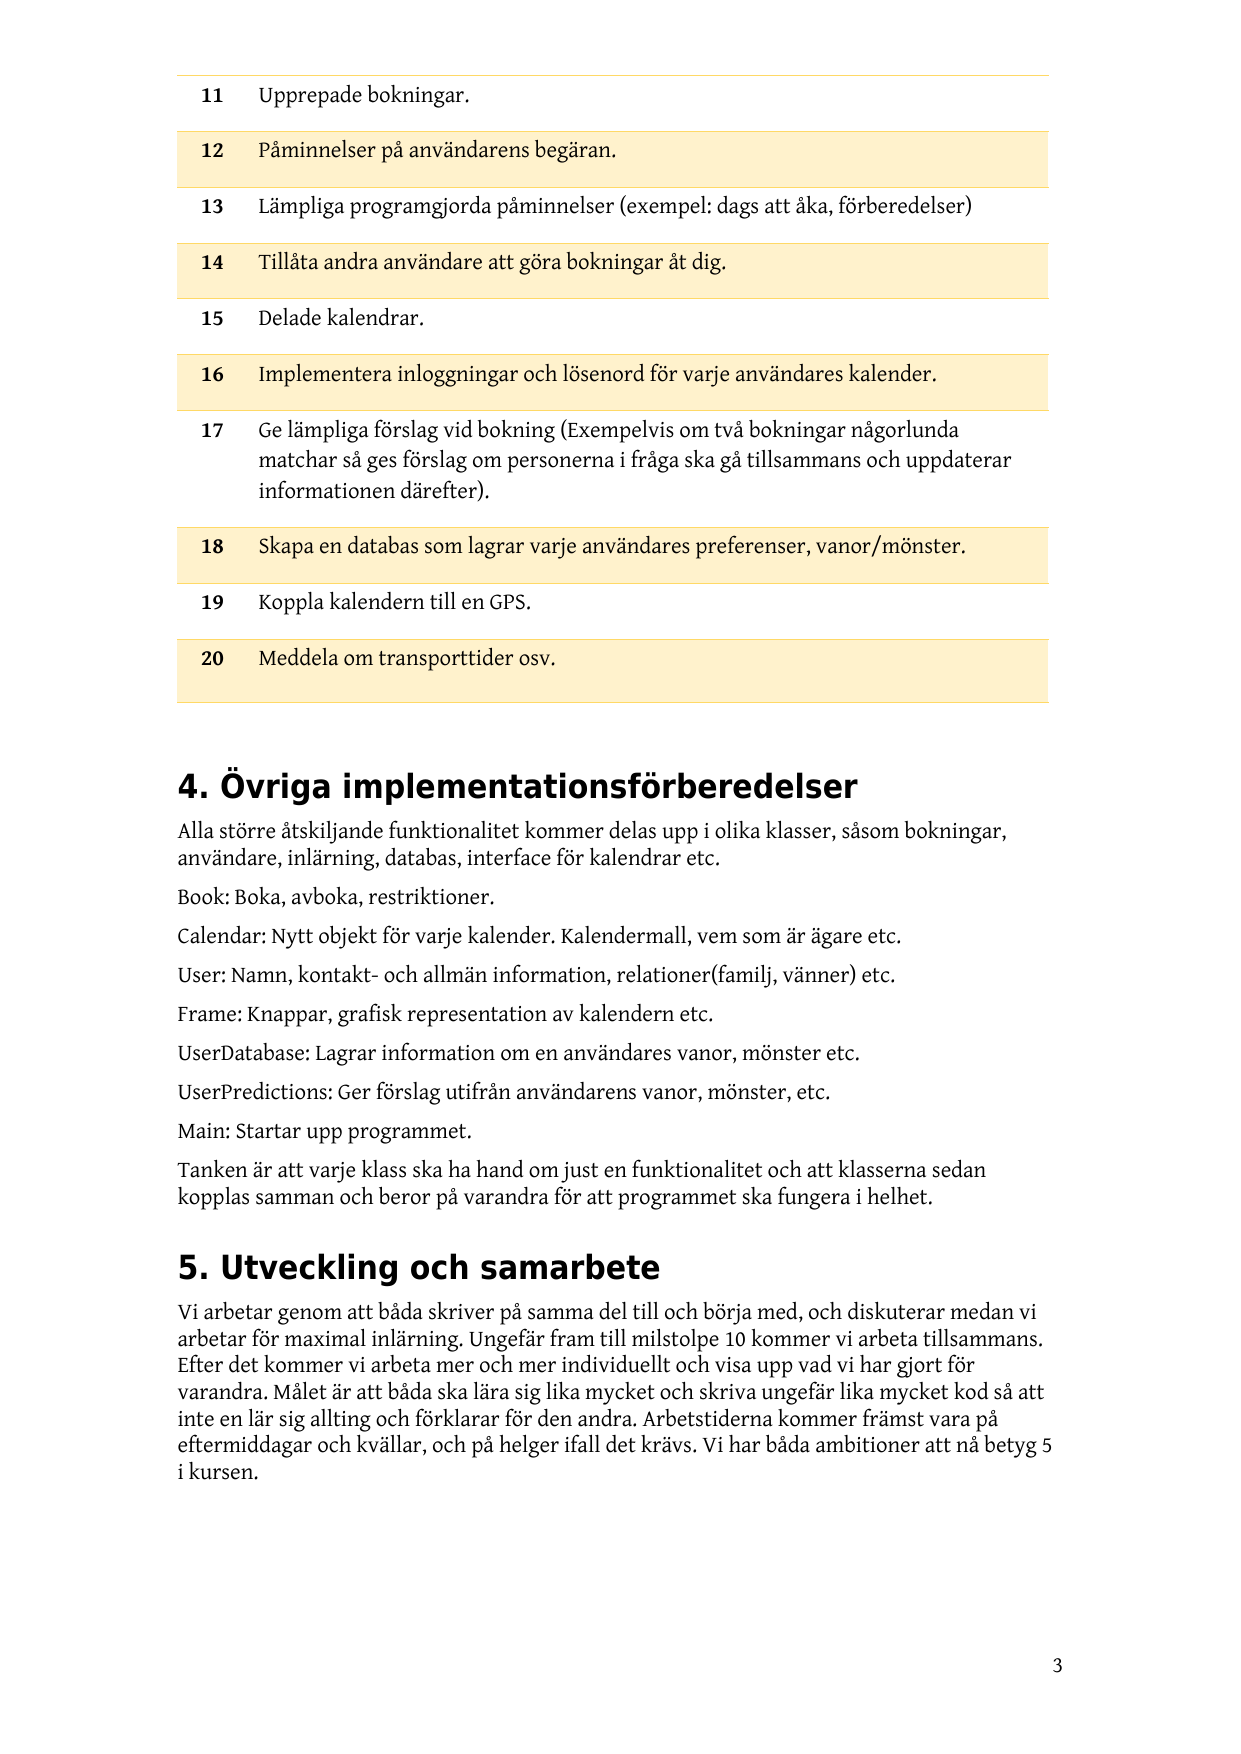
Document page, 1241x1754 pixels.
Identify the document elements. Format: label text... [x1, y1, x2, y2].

text UserDatabase: Lagrar information om en användares vanor, mönster etc. [177, 1041, 1063, 1067]
table_cell 12 [177, 132, 247, 187]
table_cell 16 [177, 355, 247, 410]
table_cell Skapa en databas som lagrar varje användares preferenser, vanor/mönster. [247, 528, 1048, 583]
table_cell Lämpliga programgjorda påminnelser (exempel: dags att åka, förberedelser) [247, 188, 1048, 242]
table_cell 20 [177, 640, 247, 702]
text Tanken är att varje klass ska ha hand om just en funktionalitet och att klasserna sedan kopplas samman och beror på varandra för att programmet ska fungera i helhet. [177, 1158, 1063, 1211]
table_cell Koppla kalendern till en GPS. [247, 584, 1048, 638]
subtitle 5. Utveckling och samarbete [177, 1248, 1063, 1287]
table_cell 17 [177, 411, 247, 527]
table_cell 19 [177, 584, 247, 638]
table_cell Upprepade bokningar. [247, 76, 1048, 131]
table_cell Påminnelser på användarens begäran. [247, 132, 1048, 187]
table_cell Implementera inloggningar och lösenord för varje användares kalender. [247, 355, 1048, 410]
table_cell 18 [177, 528, 247, 583]
text UserPredictions: Ger förslag utifrån användarens vanor, mönster, etc. [177, 1079, 1063, 1106]
table_cell Tillåta andra användare att göra bokningar åt dig. [247, 244, 1048, 298]
text Vi arbetar genom att båda skriver på samma del till och börja med, och diskuterar medan vi arbetar för maximal inlärning. Ungefär fram till milstolpe 10 kommer vi arbeta tillsammans. Efter det kommer vi arbeta mer och mer individuellt och visa upp vad vi har gjort för varandra. Målet är att båda ska lära sig lika mycket och skriva ungefär lika mycket kod så att inte en lär sig allting och förklarar för den andra. Arbetstiderna kommer främst vara på eftermiddagar och kvällar, och på helger ifall det krävs. Vi har båda ambitioner att nå betyg 5 i kursen. [177, 1300, 1063, 1486]
text Book: Boka, avboka, restriktioner. [177, 884, 1063, 911]
text Calendar: Nytt objekt för varje kalender. Kalendermall, vem som är ägare etc. [177, 923, 1063, 950]
table_cell 13 [177, 188, 247, 242]
table_cell 11 [177, 76, 247, 131]
table_cell Delade kalendrar. [247, 299, 1048, 354]
table_cell 15 [177, 299, 247, 354]
text Alla större åtskiljande funktionalitet kommer delas upp i olika klasser, såsom bokningar, användare, inlärning, databas, interface för kalendrar etc. [177, 819, 1063, 872]
table_cell Ge lämpliga förslag vid bokning (Exempelvis om två bokningar någorlunda matchar så ges förslag om personerna i fråga ska gå tillsammans och uppdaterar informationen därefter). [247, 411, 1048, 527]
text Main: Startar upp programmet. [177, 1119, 1063, 1145]
text User: Namn, kontakt- och allmän information, relationer(familj, vänner) etc. [177, 962, 1063, 989]
table_cell 14 [177, 244, 247, 298]
table_cell Meddela om transporttider osv. [247, 640, 1048, 702]
subtitle 4. Övriga implementationsförberedelser [177, 767, 1063, 806]
text Frame: Knappar, grafisk representation av kalendern etc. [177, 1001, 1063, 1028]
